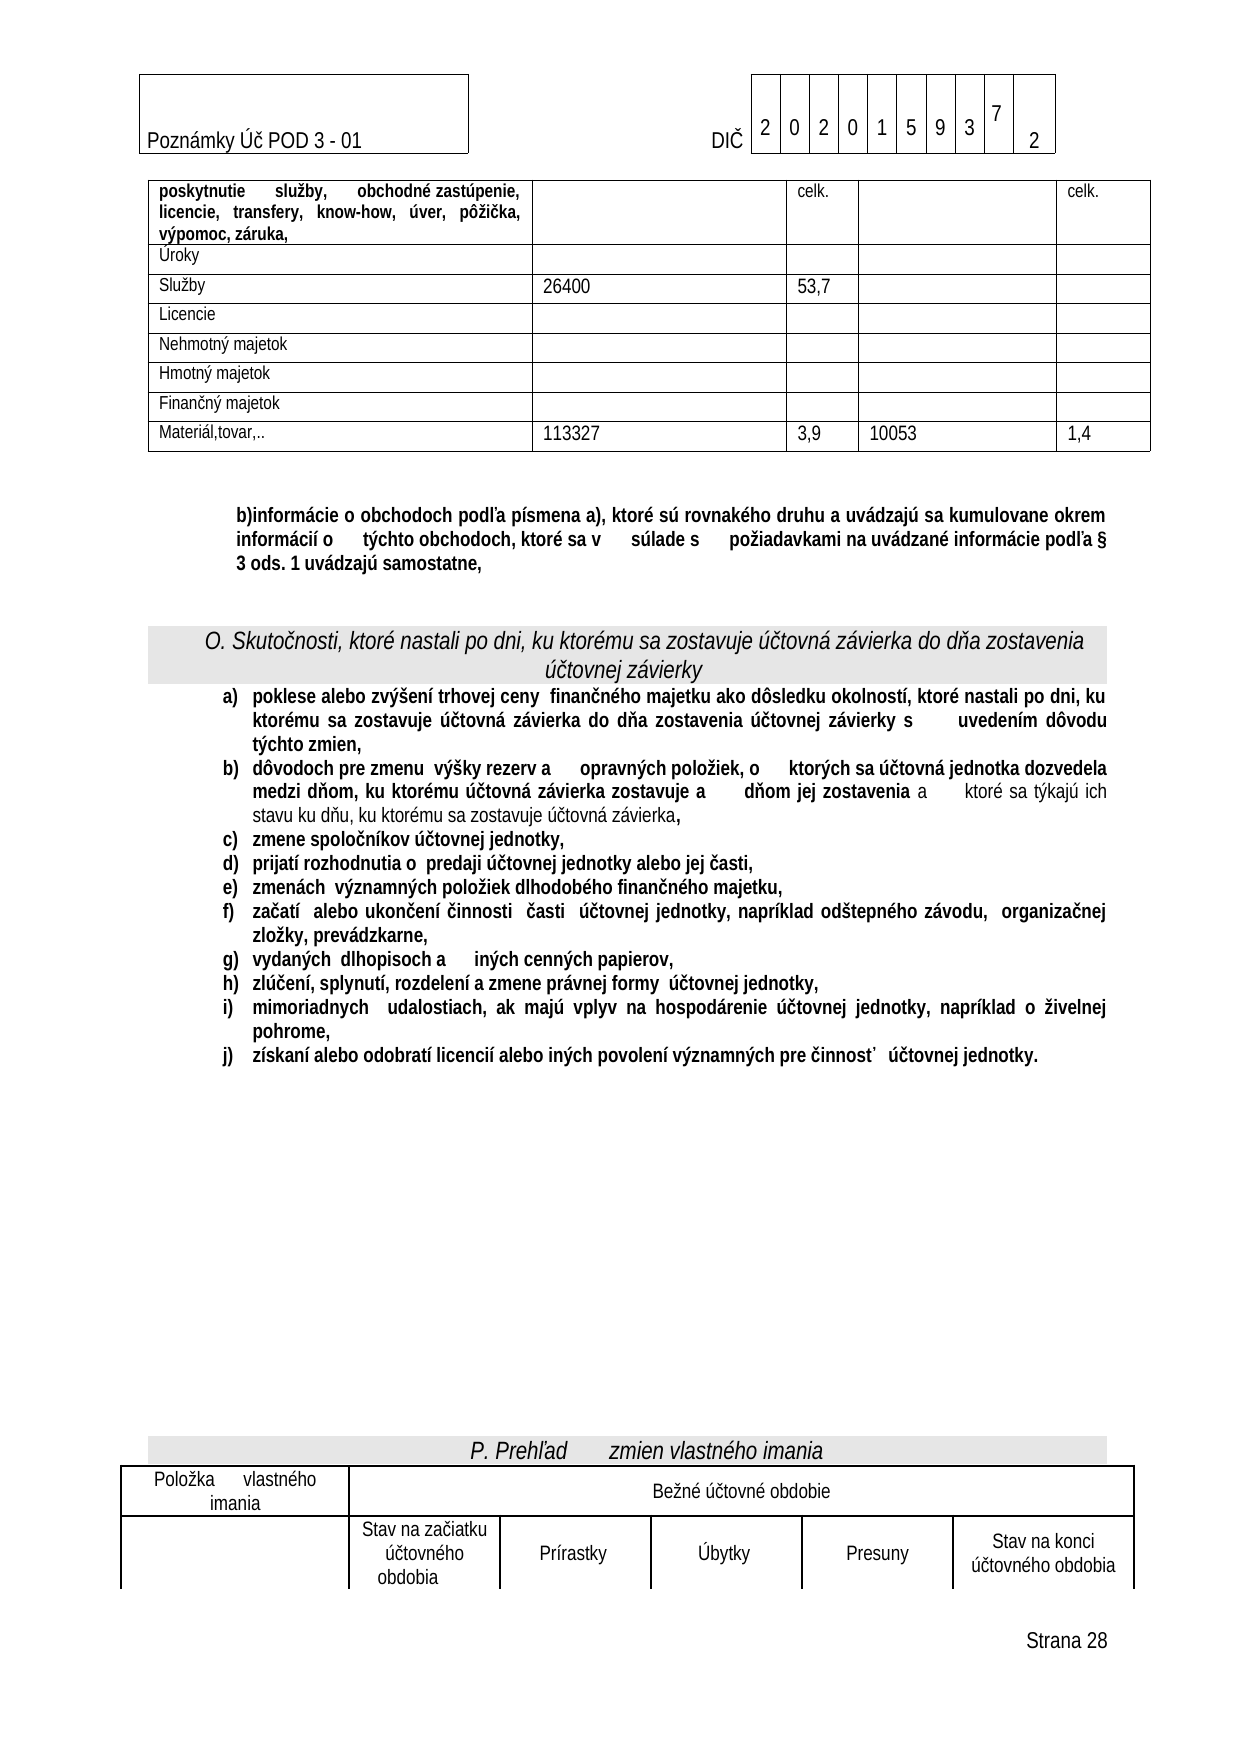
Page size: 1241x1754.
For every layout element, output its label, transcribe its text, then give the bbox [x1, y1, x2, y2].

table_cell 113327 [533, 422, 786, 451]
text P. Prehľad zmien vlastného imania [148, 1436, 1107, 1464]
table_cell celk. [787, 181, 858, 244]
table_cell [1057, 393, 1150, 421]
table_cell 26400 [533, 275, 786, 303]
table_cell Úroky [149, 245, 532, 274]
table_cell [787, 363, 858, 392]
table_cell [787, 245, 858, 274]
table_cell [859, 304, 1056, 333]
list zmene spoločníkov účtovnej jednotky, [223, 827, 1107, 851]
table_cell [1057, 363, 1150, 392]
table_header Bežné účtovné obdobie [350, 1467, 1133, 1514]
table_cell celk. [1057, 181, 1150, 244]
table_cell [533, 393, 786, 421]
list dôvodoch pre zmenu výšky rezerv a opravných položiek, o ktorých sa účtovná jednotka dozvedela medzi dňom, ku ktorému účtovná závierka zostavuje a dňom jej zostavenia a ktoré sa týkajú ich stavu ku dňu, ku ktorému sa zostavuje účtovná závierka, [223, 756, 1107, 827]
table_cell [1057, 275, 1150, 303]
table_cell [533, 363, 786, 392]
table_cell Hmotný majetok [149, 363, 532, 392]
table_cell [859, 245, 1056, 274]
table_cell 53,7 [787, 275, 858, 303]
table_cell Licencie [149, 304, 532, 333]
table_cell [859, 181, 1056, 244]
table_cell [533, 334, 786, 362]
table_cell Nehmotný majetok [149, 334, 532, 362]
list získaní alebo odobratí licencií alebo iných povolení významných pre činnosť účtovnej jednotky. [223, 1043, 1107, 1067]
table_cell [533, 245, 786, 274]
table_cell Materiál,tovar,.. [149, 422, 532, 451]
list začatí alebo ukončení činnosti časti účtovnej jednotky, napríklad odštepného závodu, organizačnej zložky, prevádzkarne, [223, 899, 1107, 947]
table_cell [1057, 245, 1150, 274]
table_cell 3,9 [787, 422, 858, 451]
text b)informácie o obchodoch podľa písmena a), ktoré sú rovnakého druhu a uvádzajú sa kumulovane okrem informácií o týchto obchodoch, ktoré sa v súlade s požiadavkami na uvádzané informácie podľa § 3 ods. 1 uvádzajú samostatne, [236, 503, 1107, 575]
table_cell Stav na konci účtovného obdobia [954, 1517, 1133, 1588]
table_cell Finančný majetok [149, 393, 532, 421]
table_cell [533, 181, 786, 244]
table_cell [787, 304, 858, 333]
table_cell Stav na začiatku účtovného obdobia [350, 1517, 499, 1588]
table_cell [787, 334, 858, 362]
table_cell poskytnutie služby, obchodné zastúpenie, licencie, transfery, know-how, úver, pôžička, výpomoc, záruka, [149, 181, 532, 244]
table_cell [122, 1517, 348, 1588]
table_cell [859, 363, 1056, 392]
table_cell 10053 [859, 422, 1056, 451]
table_cell [1057, 334, 1150, 362]
table_cell Služby [149, 275, 532, 303]
table_header Položka vlastného imania [122, 1467, 348, 1514]
table_cell Presuny [803, 1517, 952, 1588]
table_cell Prírastky [501, 1517, 650, 1588]
table_cell [859, 275, 1056, 303]
table_cell [859, 334, 1056, 362]
list zmenách významných položiek dlhodobého finančného majetku, [223, 875, 1107, 899]
list vydaných dlhopisoch a iných cenných papierov, [223, 947, 1107, 971]
text O. Skutočnosti, ktoré nastali po dni, ku ktorému sa zostavuje účtovná závierka do dňa zostavenia účtovnej závierky [148, 626, 1107, 684]
table_cell Úbytky [652, 1517, 801, 1588]
list zlúčení, splynutí, rozdelení a zmene právnej formy účtovnej jednotky, [223, 971, 1107, 995]
list mimoriadnych udalostiach, ak majú vplyv na hospodárenie účtovnej jednotky, napríklad o živelnej pohrome, [223, 995, 1107, 1043]
table_cell 1,4 [1057, 422, 1150, 451]
table_cell [533, 304, 786, 333]
table_cell [859, 393, 1056, 421]
list prijatí rozhodnutia o predaji účtovnej jednotky alebo jej časti, [223, 851, 1107, 875]
table_cell [1057, 304, 1150, 333]
list poklese alebo zvýšení trhovej ceny finančného majetku ako dôsledku okolností, ktoré nastali po dni, ku ktorému sa zostavuje účtovná závierka do dňa zostavenia účtovnej závierky s uvedením dôvodu týchto zmien, [223, 684, 1107, 756]
table_cell [787, 393, 858, 421]
